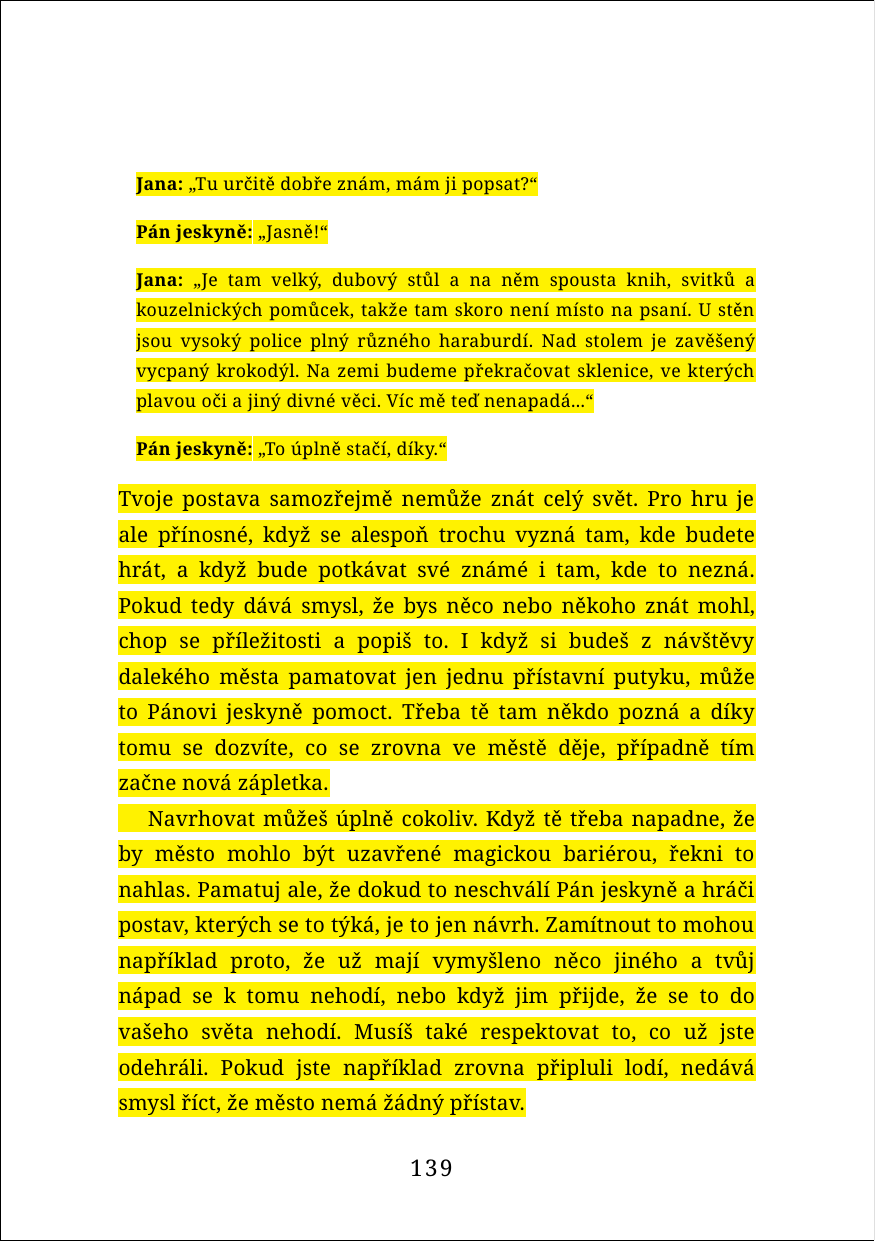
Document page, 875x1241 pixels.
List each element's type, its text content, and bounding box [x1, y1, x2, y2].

text Pán jeskyně: „Jasně!“ [136, 220, 756, 244]
text Tvoje postava samozřejmě nemůže znát celý svět. Pro hru je ale přínosné, když se alespoň trochu vyzná tam, kde budete hrát, a když bude potkávat své známé i tam, kde to nezná. Pokud tedy dává smysl, že bys něco nebo někoho znát mohl, chop se příležitosti a popiš to. I když si budeš z návštěvy dalekého města pamatovat jen jednu přístavní putyku, může to Pánovi jeskyně pomoct. Třeba tě tam někdo pozná a díky tomu se dozvíte, co se zrovna ve městě děje, případně tím začne nová zápletka. Navrhovat můžeš úplně cokoliv. Když tě třeba napadne, že by město mohlo být uzavřené magickou bariérou, řekni to nahlas. Pamatuj ale, že dokud to neschválí Pán jeskyně a hráči postav, kterých se to týká, je to jen návrh. Zamítnout to mohou například proto, že už mají vymyšleno něco jiného a tvůj nápad se k tomu nehodí, nebo když jim přijde, že se to do vašeho světa nehodí. Musíš také respektovat to, co už jste odehráli. Pokud jste například zrovna připluli lodí, nedává smysl říct, že město nemá žádný přístav. [118, 484, 756, 1117]
text Jana: „Tu určitě dobře znám, mám ji popsat?“ [136, 172, 756, 196]
text Jana: „Je tam velký, dubový stůl a na něm spousta knih, svitků a kouzelnických pomůcek, takže tam skoro není místo na psaní. U stěn jsou vysoký police plný různého haraburdí. Nad stolem je zavěšený vycpaný krokodýl. Na zemi budeme překračovat sklenice, ve kterých plavou oči a jiný divné věci. Víc mě teď nenapadá...“ [136, 268, 756, 413]
text Pán jeskyně: „To úplně stačí, díky.“ [136, 436, 756, 461]
